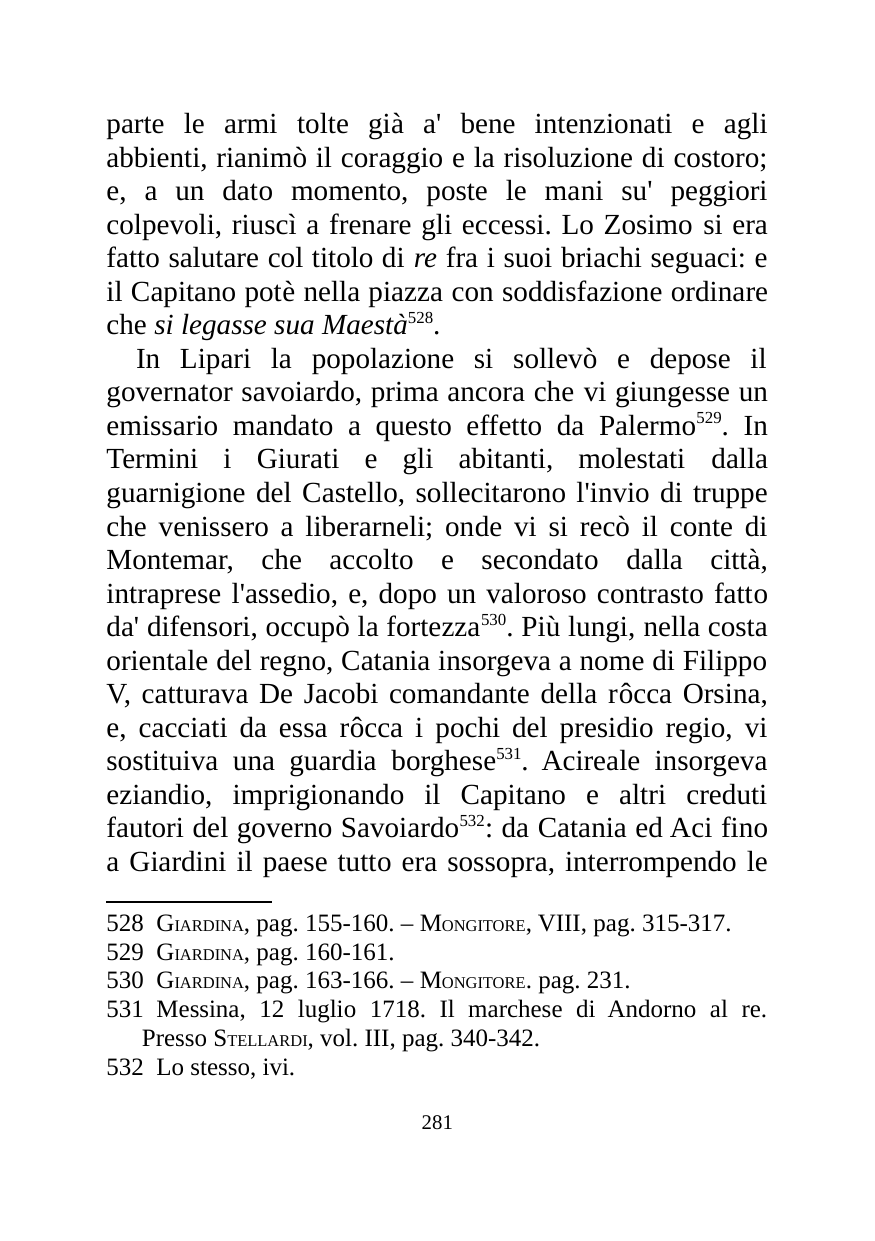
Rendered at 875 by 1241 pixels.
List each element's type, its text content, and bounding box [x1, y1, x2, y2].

text Messina, 12 luglio 1718. Il marchese di Andorno al re. Presso Stellardi, vol. III, pag. 340-342. [106, 994, 768, 1052]
text Giardina, pag. 163-166. – Mongitore. pag. 231. [106, 965, 768, 994]
text parte le armi tolte già a' bene intenzionati e agli abbienti, rianimò il coraggio e la risoluzione di costoro; e, a un dato momento, poste le mani su' peggiori colpevoli, riuscì a frenare gli eccessi. Lo Zosimo si era fatto salutare col titolo di re fra i suoi briachi seguaci: e il Capitano potè nella piazza con soddisfazione ordinare che si legasse sua Maestà. [106, 106, 768, 341]
text Giardina, pag. 155-160. – Mongitore, VIII, pag. 315-317. [106, 908, 768, 937]
text Lo stesso, ivi. [106, 1052, 768, 1080]
text Giardina, pag. 160-161. [106, 937, 768, 965]
text In Lipari la popolazione si sollevò e depose il governator savoiardo, prima ancora che vi giungesse un emissario mandato a questo effetto da Palermo. In Termini i Giurati e gli abitanti, molestati dalla guarnigione del Castello, sollecitarono l'invio di truppe che venissero a liberarneli; onde vi si recò il conte di Montemar, che accolto e secondato dalla città, intraprese l'assedio, e, dopo un valoroso contrasto fatto da' difensori, occupò la fortezza. Più lungi, nella costa orientale del regno, Catania insorgeva a nome di Filippo V, catturava De Jacobi comandante della rôcca Orsina, e, cacciati da essa rôcca i pochi del presidio regio, vi sostituiva una guardia borghese. Acireale insorgeva eziandio, imprigionando il Capitano e altri creduti fautori del governo Savoiardo: da Catania ed Aci fino a Giardini il paese tutto era sossopra, interrompendo le [106, 341, 768, 878]
